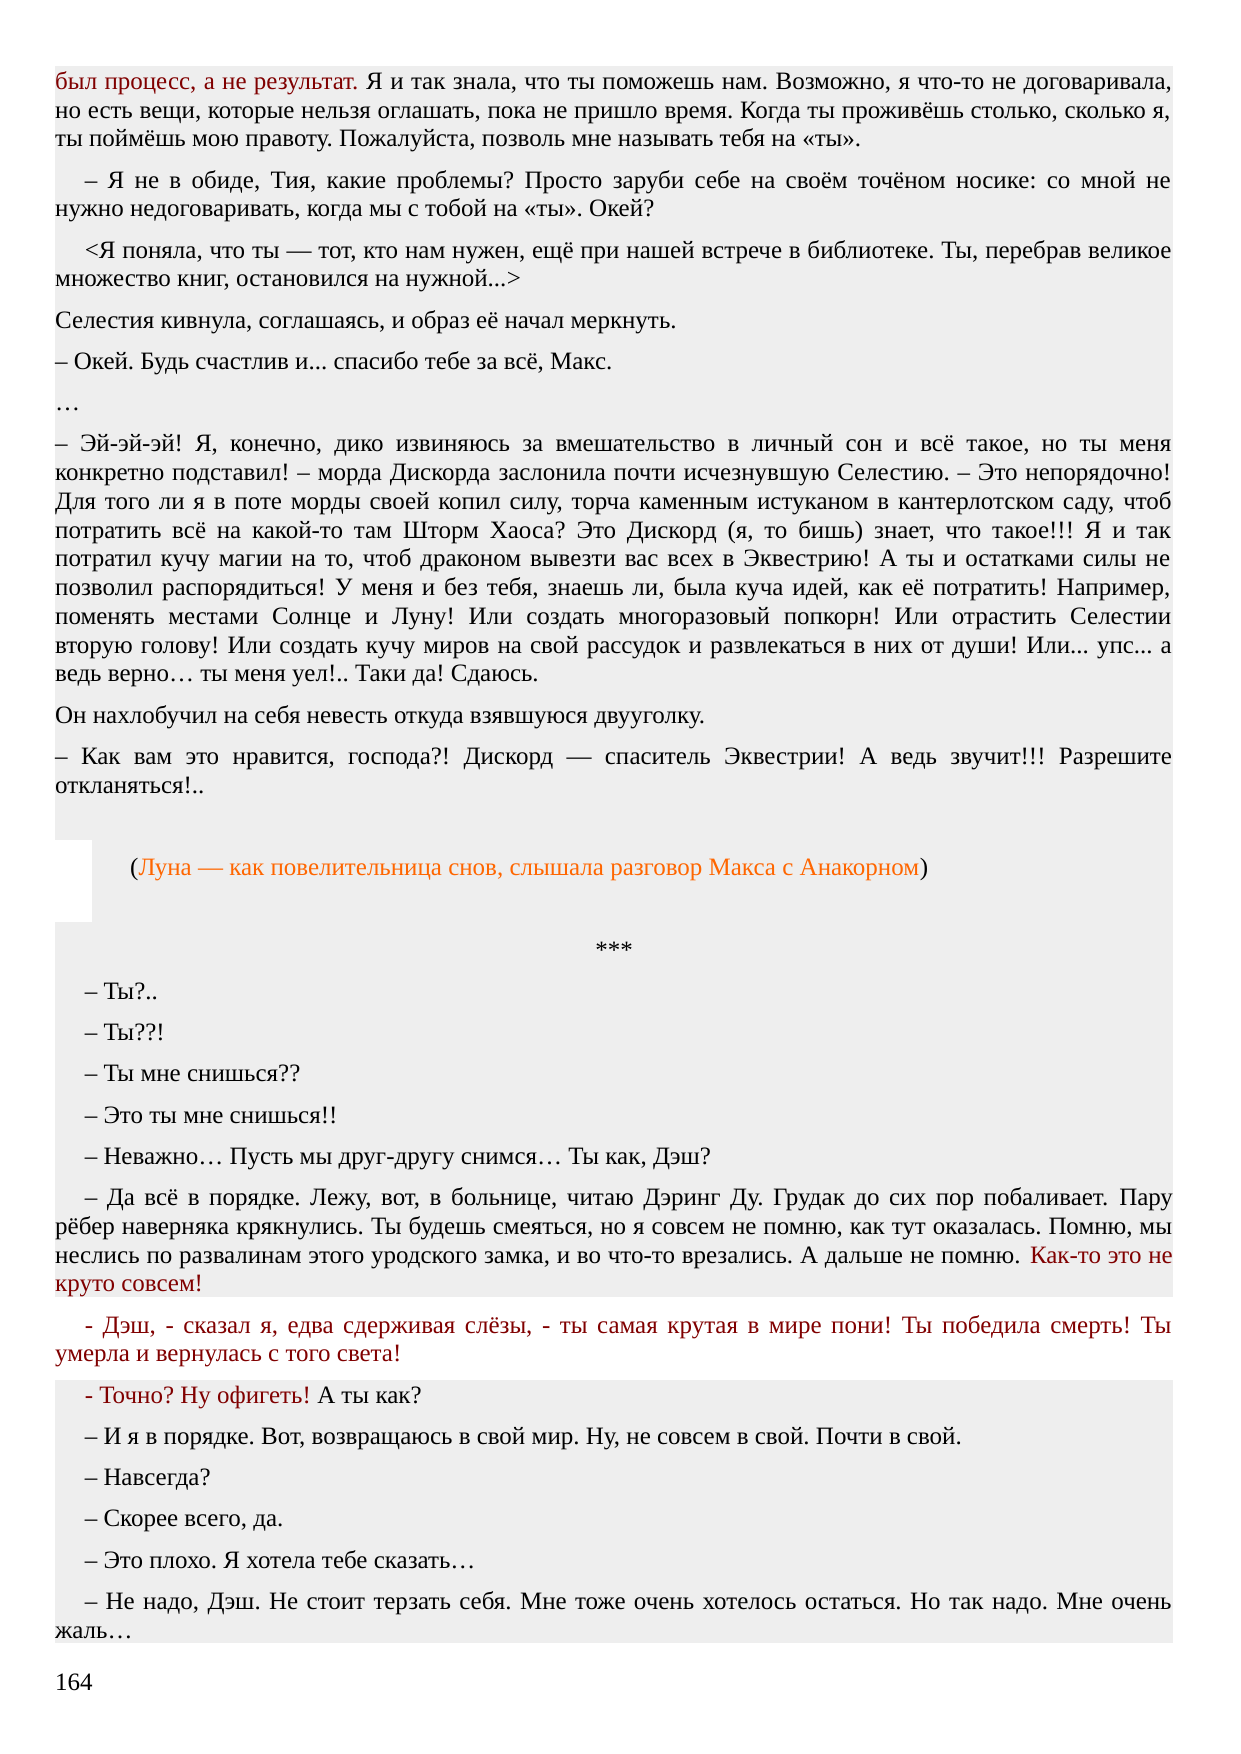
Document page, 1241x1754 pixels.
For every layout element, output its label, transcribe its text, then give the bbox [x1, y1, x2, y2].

text – Я не в обиде, Тия, какие проблемы? Просто заруби себе на своём точёном носике: со мной не нужно недоговаривать, когда мы с тобой на «ты». Окей? [55, 165, 1173, 222]
text – Окей. Будь счастлив и... спасибо тебе за всё, Макс. [55, 346, 1173, 375]
text был процесс, а не результат. Я и так знала, что ты поможешь нам. Возможно, я что-то не договаривала, но есть вещи, которые нельзя оглашать, пока не пришло время. Когда ты проживёшь столько, сколько я, ты поймёшь мою правоту. Пожалуйста, позволь мне называть тебя на «ты». [55, 66, 1173, 152]
text *** [55, 935, 1173, 963]
text – Ты??! [55, 1017, 1173, 1046]
text Селестия кивнула, соглашаясь, и образ её начал меркнуть. [55, 305, 1173, 333]
list (Луна — как повелительница снов, слышала разговор Макса с Анакорном) [92, 852, 1173, 881]
text Он нахлобучил на себя невесть откуда взявшуюся двууголку. [55, 700, 1173, 728]
text – Скорее всего, да. [55, 1503, 1173, 1532]
text – Да всё в порядке. Лежу, вот, в больнице, читаю Дэринг Ду. Грудак до сих пор побаливает. Пару рёбер наверняка крякнулись. Ты будешь смеяться, но я совсем не помню, как тут оказалась. Помню, мы неслись по развалинам этого уродского замка, и во что-то врезались. А дальше не помню. Как-то это не круто совсем! [55, 1182, 1173, 1297]
text … [55, 387, 1173, 416]
text – Неважно… Пусть мы друг-другу снимся… Ты как, Дэш? [55, 1141, 1173, 1170]
text – Навсегда? [55, 1462, 1173, 1491]
text <Я поняла, что ты — тот, кто нам нужен, ещё при нашей встрече в библиотеке. Ты, перебрав великое множество книг, остановился на нужной...> [55, 235, 1173, 292]
text – Это плохо. Я хотела тебе сказать… [55, 1545, 1173, 1573]
text - Точно? Ну офигеть! А ты как? [55, 1380, 1173, 1408]
text – Как вам это нравится, господа?! Дискорд — спаситель Эквестрии! А ведь звучит!!! Разрешите откланяться!.. [55, 741, 1173, 798]
text – И я в порядке. Вот, возвращаюсь в свой мир. Ну, не совсем в свой. Почти в свой. [55, 1421, 1173, 1450]
text – Ты?.. [55, 976, 1173, 1005]
text – Эй-эй-эй! Я, конечно, дико извиняюсь за вмешательство в личный сон и всё такое, но ты меня конкретно подставил! – морда Дискорда заслонила почти исчезнувшую Селестию. – Это непорядочно! Для того ли я в поте морды своей копил силу, торча каменным истуканом в кантерлотском саду, чтоб потратить всё на какой-то там Шторм Хаоса? Это Дискорд (я, то бишь) знает, что такое!!! Я и так потратил кучу магии на то, чтоб драконом вывезти вас всех в Эквестрию! А ты и остатками силы не позволил распорядиться! У меня и без тебя, знаешь ли, была куча идей, как её потратить! Например, поменять местами Солнце и Луну! Или создать многоразовый попкорн! Или отрастить Селестии вторую голову! Или создать кучу миров на свой рассудок и развлекаться в них от души! Или... упс... а ведь верно… ты меня уел!.. Таки да! Сдаюсь. [55, 428, 1173, 687]
text – Это ты мне снишься!! [55, 1100, 1173, 1128]
text – Не надо, Дэш. Не стоит терзать себя. Мне тоже очень хотелось остаться. Но так надо. Мне очень жаль… [55, 1586, 1173, 1643]
text - Дэш, - сказал я, едва сдерживая слёзы, - ты самая крутая в мире пони! Ты победила смерть! Ты умерла и вернулась с того света! [55, 1310, 1173, 1367]
text – Ты мне снишься?? [55, 1058, 1173, 1087]
